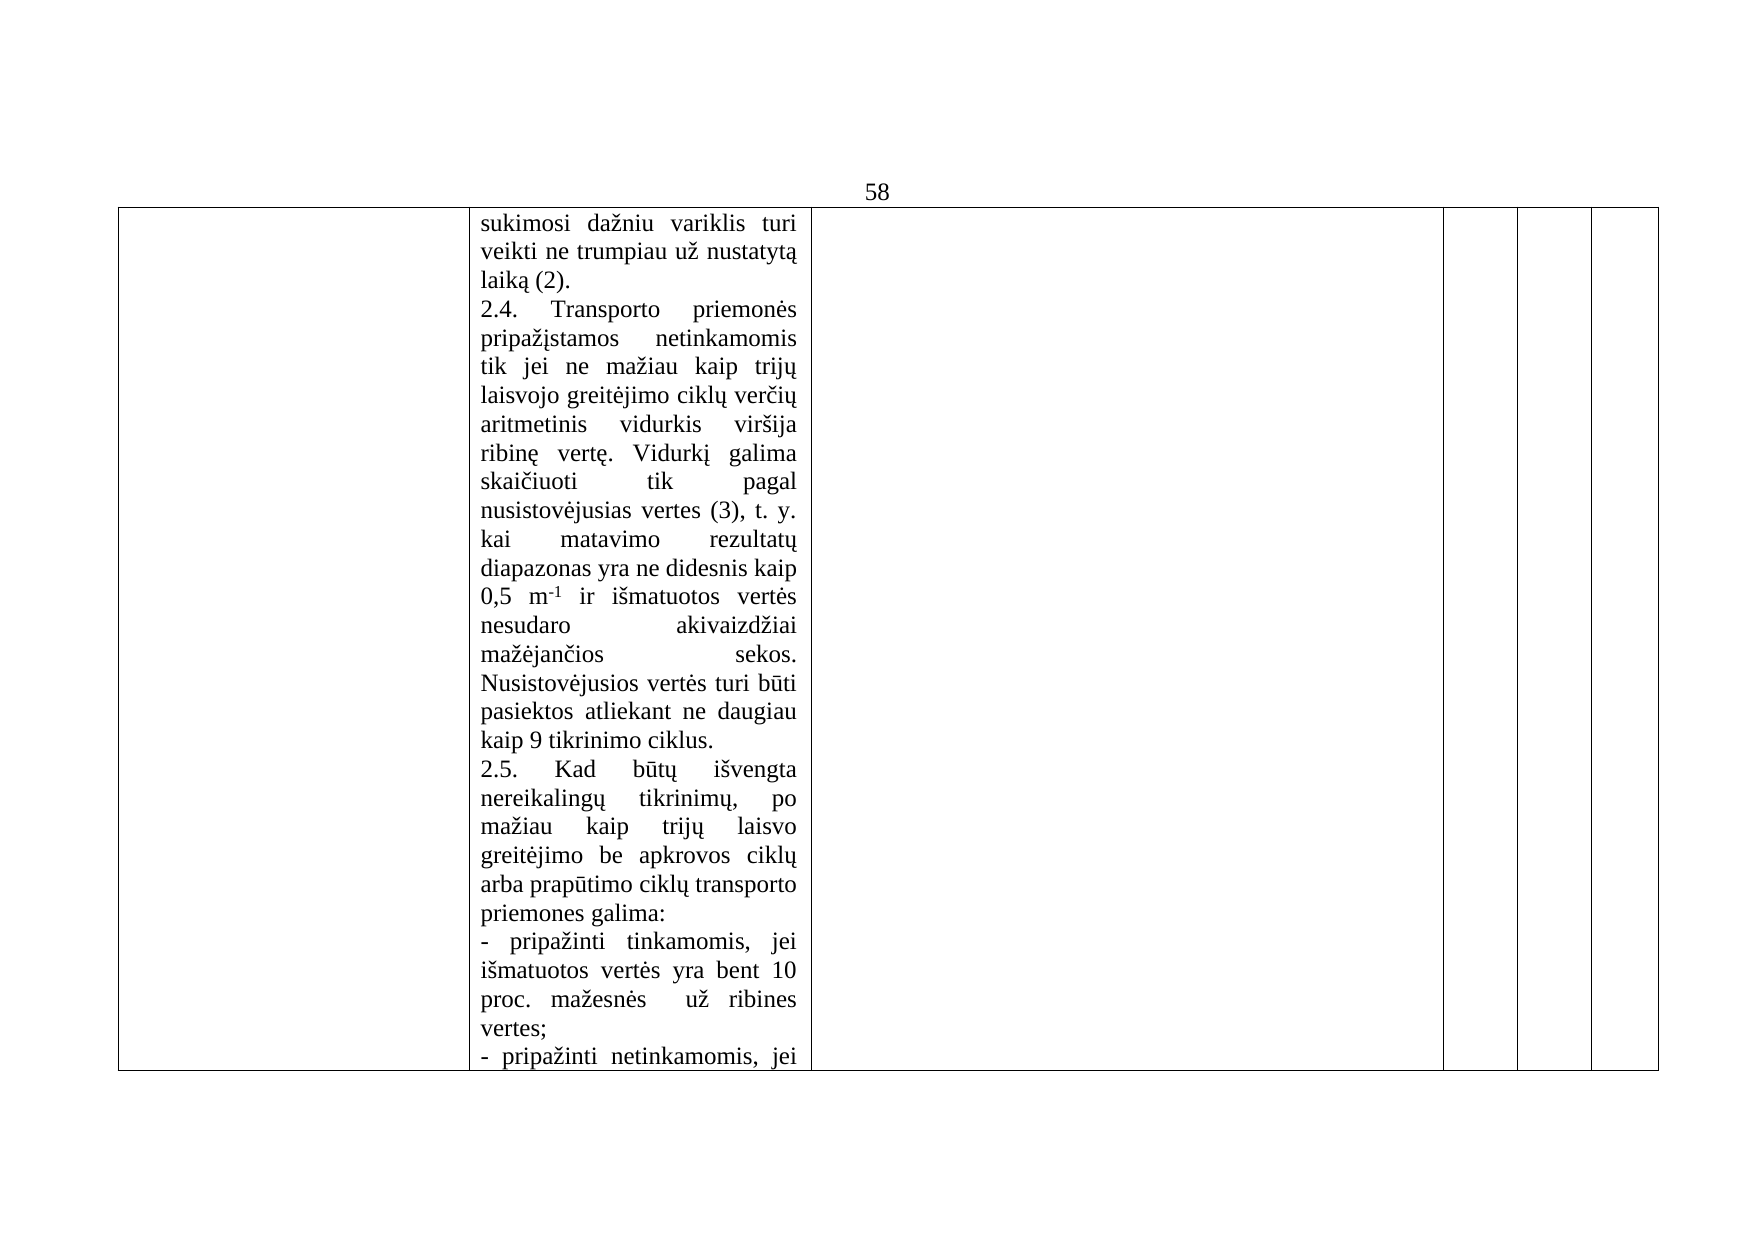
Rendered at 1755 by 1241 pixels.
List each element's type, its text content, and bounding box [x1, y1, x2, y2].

table_cell [1592, 208, 1658, 1070]
table_cell [1444, 208, 1517, 1070]
table_cell sukimosi dažniu variklis turi veikti ne trumpiau už nustatytą laiką (2). 2.4. Transporto priemonės pripažįstamos netinkamomis tik jei ne mažiau kaip trijų laisvojo greitėjimo ciklų verčių aritmetinis vidurkis viršija ribinę vertę. Vidurkį galima skaičiuoti tik pagal nusistovėjusias vertes (3), t. y. kai matavimo rezultatų diapazonas yra ne didesnis kaip 0,5 m-1 ir išmatuotos vertės nesudaro akivaizdžiai mažėjančios sekos. Nusistovėjusios vertės turi būti pasiektos atliekant ne daugiau kaip 9 tikrinimo ciklus. 2.5. Kad būtų išvengta nereikalingų tikrinimų, po mažiau kaip trijų laisvo greitėjimo be apkrovos ciklų arba prapūtimo ciklų transporto priemones galima: - pripažinti tinkamomis, jei išmatuotos vertės yra bent 10 proc. mažesnės už ribines vertes; - pripažinti netinkamomis, jei [470, 208, 811, 1070]
table_cell [812, 208, 1443, 1070]
table_cell [119, 208, 469, 1070]
table_cell [1518, 208, 1591, 1070]
